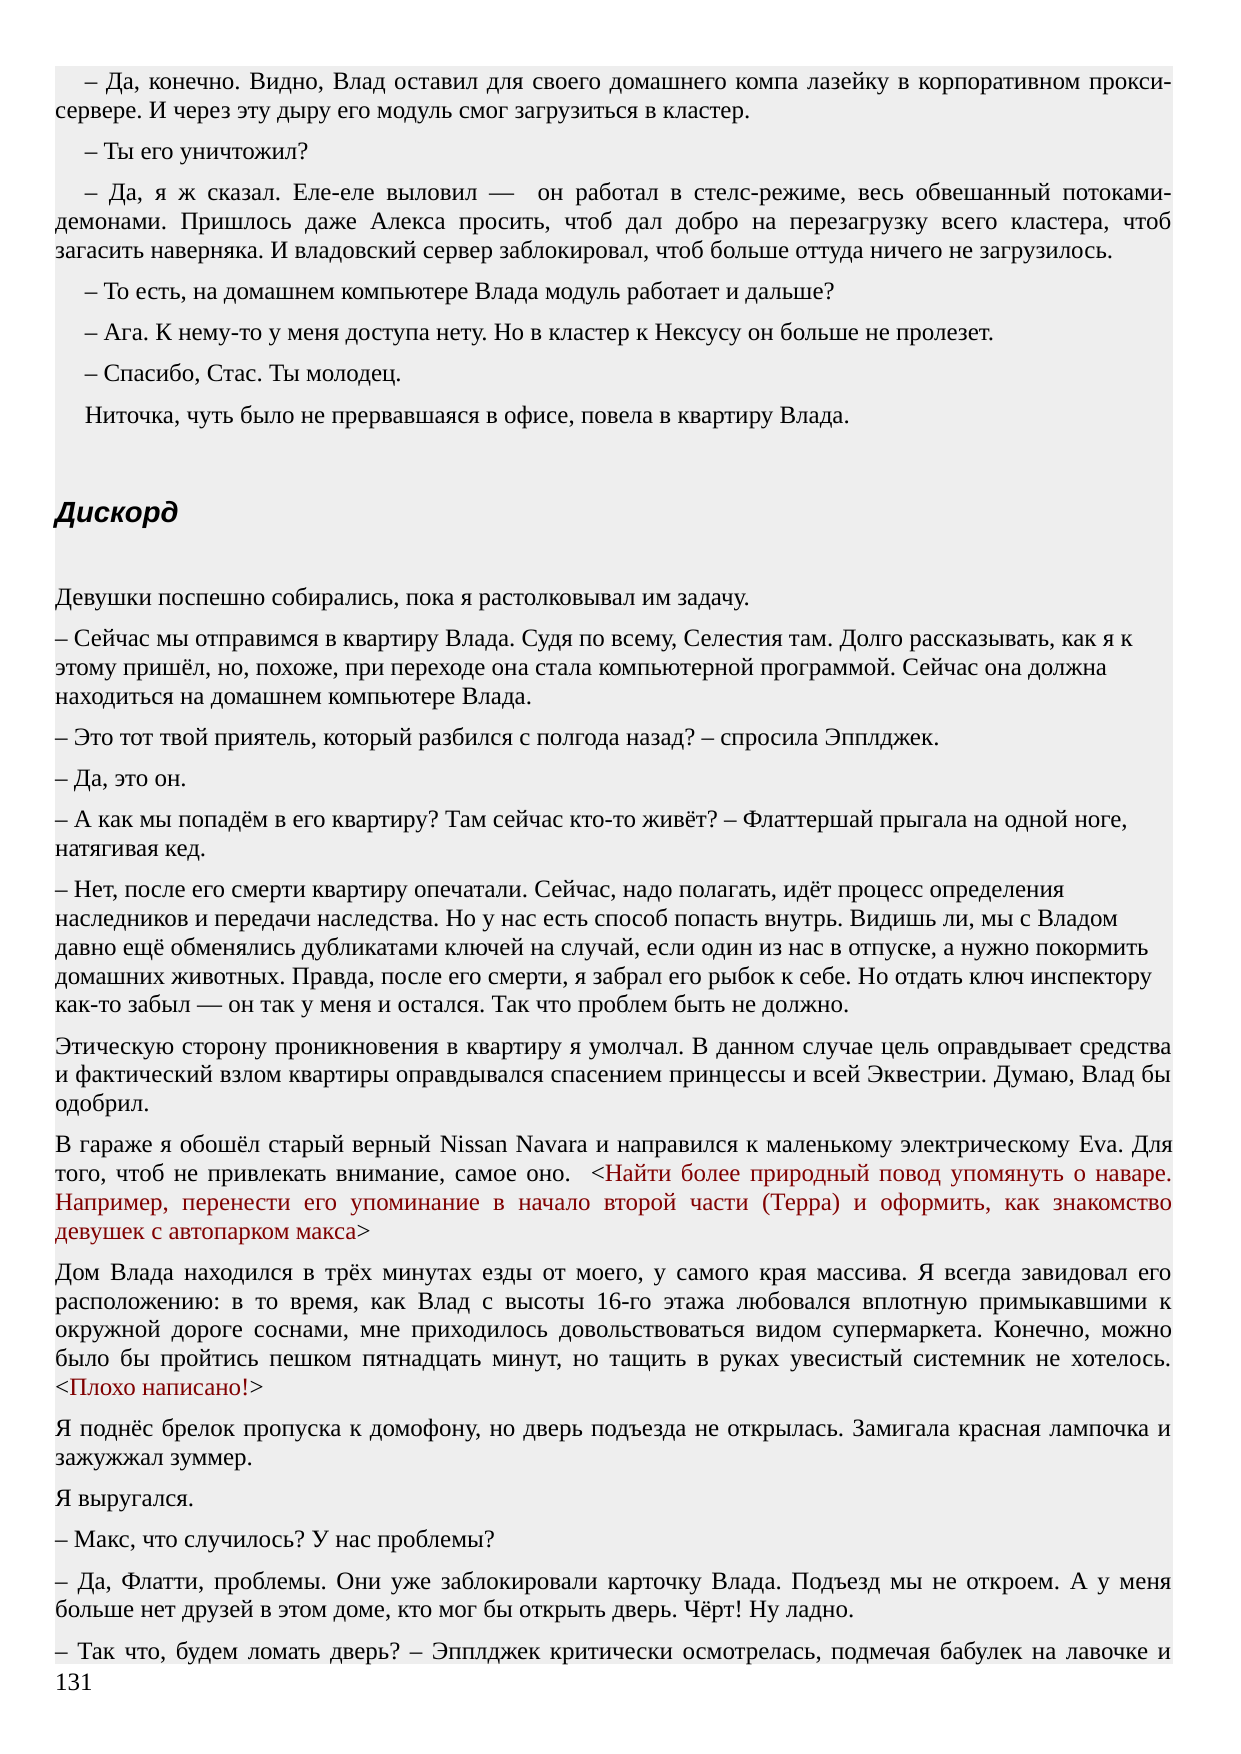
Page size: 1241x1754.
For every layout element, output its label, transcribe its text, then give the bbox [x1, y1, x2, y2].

text Этическую сторону проникновения в квартиру я умолчал. В данном случае цель оправдывает средства и фактический взлом квартиры оправдывался спасением принцессы и всей Эквестрии. Думаю, Влад бы одобрил. [55, 1031, 1173, 1117]
text – Ага. К нему-то у меня доступа нету. Но в кластер к Нексусу он больше не пролезет. [55, 317, 1173, 346]
text – Сейчас мы отправимся в квартиру Влада. Судя по всему, Селестия там. Долго рассказывать, как я к этому пришёл, но, похоже, при переходе она стала компьютерной программой. Сейчас она должна находиться на домашнем компьютере Влада. [55, 623, 1173, 709]
subtitle Дискорд [55, 495, 1173, 528]
text – Макс, что случилось? У нас проблемы? [55, 1524, 1173, 1553]
text – Да, конечно. Видно, Влад оставил для своего домашнего компа лазейку в корпоративном прокси-сервере. И через эту дыру его модуль смог загрузиться в кластер. [55, 66, 1173, 123]
text Дом Влада находился в трёх минутах езды от моего, у самого края массива. Я всегда завидовал его расположению: в то время, как Влад с высоты 16-го этажа любовался вплотную примыкавшими к окружной дороге соснами, мне приходилось довольствоваться видом супермаркета. Конечно, можно было бы пройтись пешком пятнадцать минут, но тащить в руках увесистый системник не хотелось. <Плохо написано!> [55, 1257, 1173, 1401]
text Девушки поспешно собирались, пока я растолковывал им задачу. [55, 582, 1173, 611]
text – Это тот твой приятель, который разбился с полгода назад? – спросила Эпплджек. [55, 722, 1173, 751]
text – Ты его уничтожил? [55, 136, 1173, 165]
text – Да, Флатти, проблемы. Они уже заблокировали карточку Влада. Подъезд мы не откроем. А у меня больше нет друзей в этом доме, кто мог бы открыть дверь. Чёрт! Ну ладно. [55, 1566, 1173, 1623]
text – Да, это он. [55, 763, 1173, 792]
text – Да, я ж сказал. Еле-еле выловил — он работал в стелс-режиме, весь обвешанный потоками-демонами. Пришлось даже Алекса просить, чтоб дал добро на перезагрузку всего кластера, чтоб загасить наверняка. И владовский сервер заблокировал, чтоб больше оттуда ничего не загрузилось. [55, 177, 1173, 263]
text – Так что, будем ломать дверь? – Эпплджек критически осмотрелась, подмечая бабулек на лавочке и [55, 1636, 1173, 1664]
text – То есть, на домашнем компьютере Влада модуль работает и дальше? [55, 276, 1173, 305]
text В гараже я обошёл старый верный Nissan Navara и направился к маленькому электрическому Eva. Для того, чтоб не привлекать внимание, самое оно. <Найти более природный повод упомянуть о наваре. Например, перенести его упоминание в начало второй части (Терра) и оформить, как знакомство девушек с автопарком макса> [55, 1129, 1173, 1244]
text – Нет, после его смерти квартиру опечатали. Сейчас, надо полагать, идёт процесс определения наследников и передачи наследства. Но у нас есть способ попасть внутрь. Видишь ли, мы с Владом давно ещё обменялись дубликатами ключей на случай, если один из нас в отпуске, а нужно покормить домашних животных. Правда, после его смерти, я забрал его рыбок к себе. Но отдать ключ инспектору как-то забыл — он так у меня и остался. Так что проблем быть не должно. [55, 874, 1173, 1018]
text Я выругался. [55, 1483, 1173, 1512]
text Ниточка, чуть было не прервавшаяся в офисе, повела в квартиру Влада. [55, 400, 1173, 428]
text Я поднёс брелок пропуска к домофону, но дверь подъезда не открылась. Замигала красная лампочка и зажужжал зуммер. [55, 1413, 1173, 1471]
text – А как мы попадём в его квартиру? Там сейчас кто-то живёт? – Флаттершай прыгала на одной ноге, натягивая кед. [55, 804, 1173, 862]
text – Спасибо, Стас. Ты молодец. [55, 358, 1173, 387]
